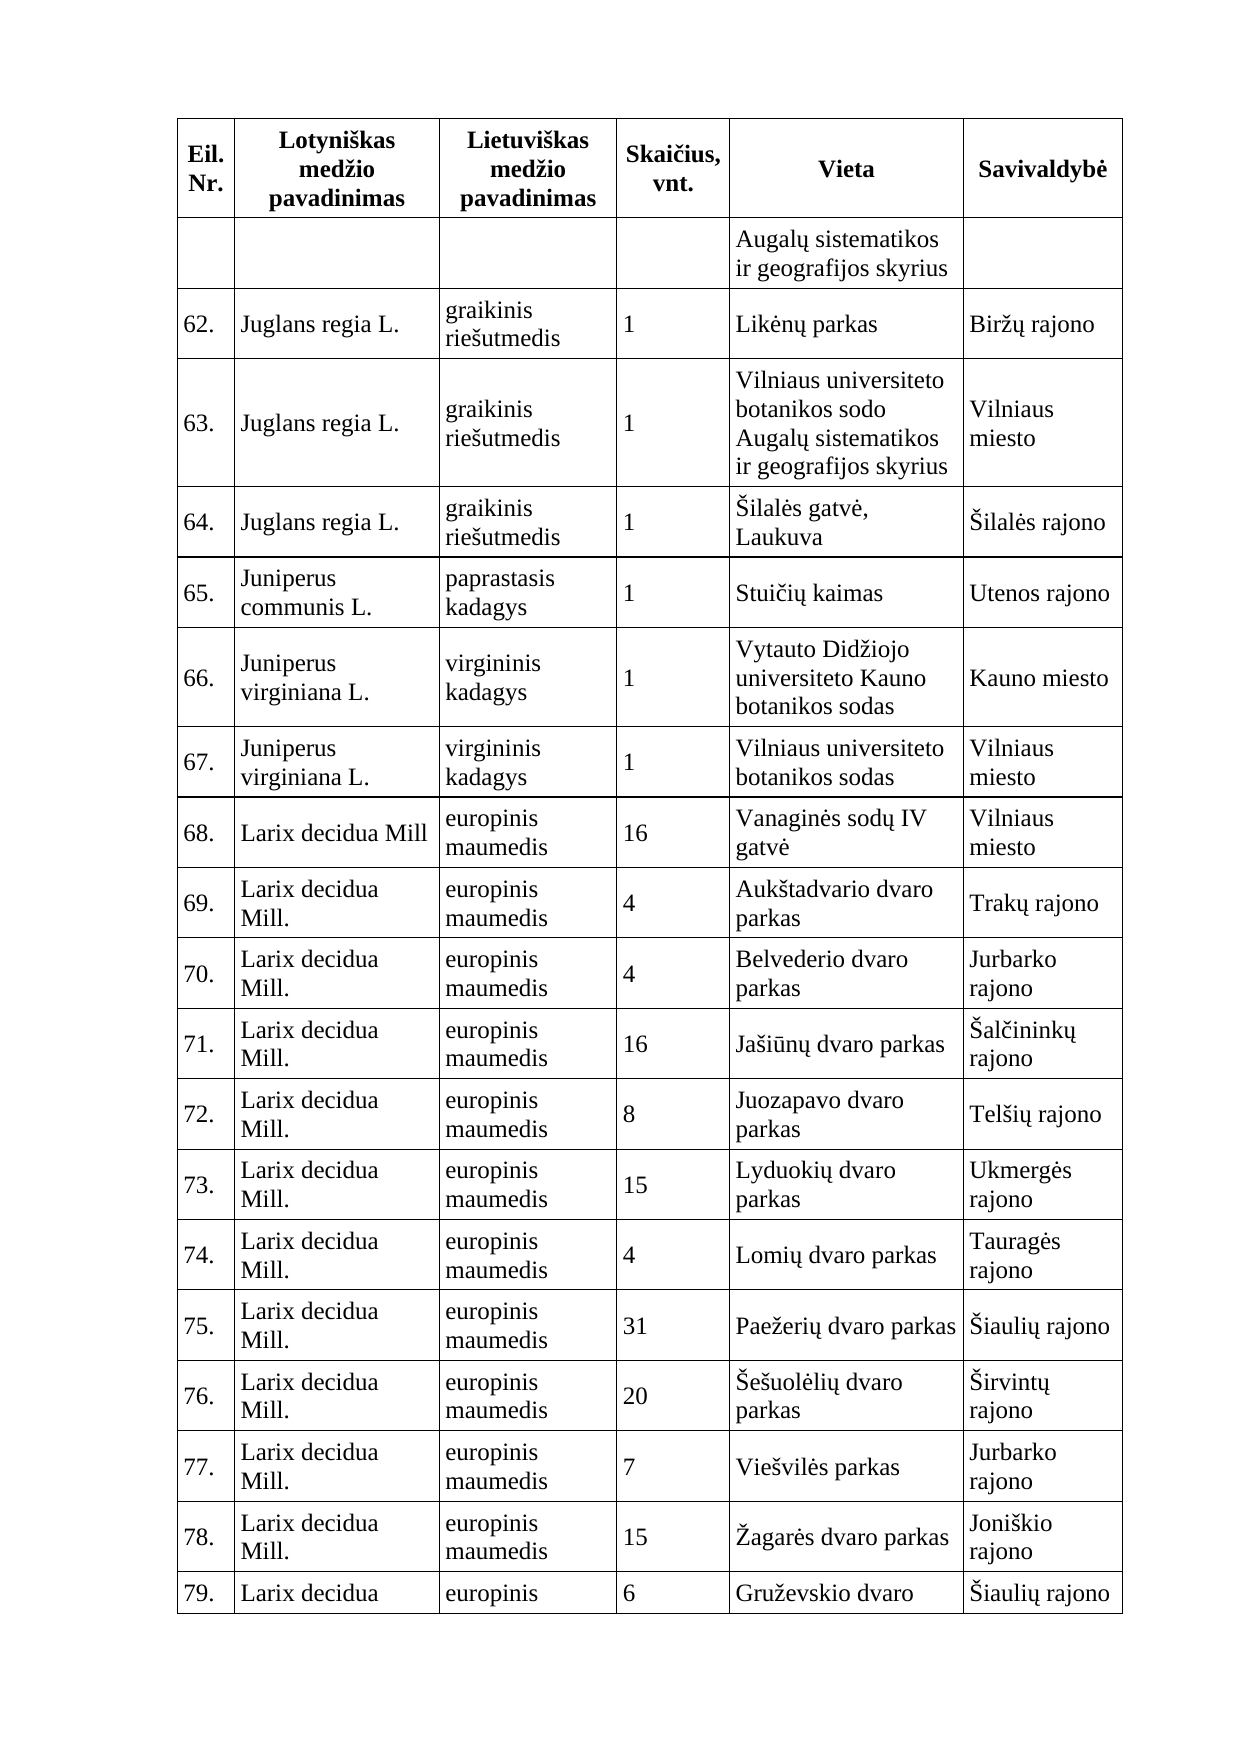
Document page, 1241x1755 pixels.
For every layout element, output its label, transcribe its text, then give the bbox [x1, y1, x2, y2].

table_cell Juglans regia L. [235, 487, 439, 556]
table_cell Juglans regia L. [235, 289, 439, 358]
table_cell 4 [617, 1220, 729, 1289]
table_cell Šalčininkų rajono [964, 1009, 1122, 1078]
table_cell [964, 218, 1122, 288]
table_cell graikinis riešutmedis [440, 359, 616, 486]
table_cell Viešvilės parkas [730, 1431, 963, 1501]
table_cell europinis maumedis [440, 1290, 616, 1360]
table_cell 4 [617, 938, 729, 1008]
table_cell Šešuolėlių dvaro parkas [730, 1361, 963, 1430]
table_cell europinis maumedis [440, 1431, 616, 1501]
table_header Skaičius, vnt. [617, 119, 729, 217]
table_cell 66. [178, 628, 234, 726]
table_cell Larix decidua Mill. [235, 1150, 439, 1219]
table_cell europinis maumedis [440, 1079, 616, 1148]
table_cell virgininis kadagys [440, 628, 616, 726]
table_header Eil. Nr. [178, 119, 234, 217]
table_cell 1 [617, 628, 729, 726]
table_cell Larix decidua Mill. [235, 1220, 439, 1289]
table_cell 1 [617, 487, 729, 556]
table_cell europinis maumedis [440, 798, 616, 867]
table_cell 75. [178, 1290, 234, 1360]
table_cell Vytauto Didžiojo universiteto Kauno botanikos sodas [730, 628, 963, 726]
table_cell graikinis riešutmedis [440, 487, 616, 556]
table_cell europinis maumedis [440, 1361, 616, 1430]
table_cell 71. [178, 1009, 234, 1078]
table_cell Larix decidua Mill [235, 798, 439, 867]
table_header Lietuviškas medžio pavadinimas [440, 119, 616, 217]
table_cell europinis maumedis [440, 1220, 616, 1289]
table_cell 31 [617, 1290, 729, 1360]
table_cell Vilniaus universiteto botanikos sodas [730, 727, 963, 796]
table_cell virgininis kadagys [440, 727, 616, 796]
table_cell Vilniaus universiteto botanikos sodo Augalų sistematikos ir geografijos skyrius [730, 359, 963, 486]
table_cell Larix decidua Mill. [235, 868, 439, 937]
table_cell Augalų sistematikos ir geografijos skyrius [730, 218, 963, 288]
table_header Lotyniškas medžio pavadinimas [235, 119, 439, 217]
table_cell 72. [178, 1079, 234, 1148]
table_cell Lyduokių dvaro parkas [730, 1150, 963, 1219]
table_cell Juniperus virginiana L. [235, 628, 439, 726]
table_cell [235, 218, 439, 288]
table_cell 6 [617, 1572, 729, 1613]
table_cell 79. [178, 1572, 234, 1613]
table_cell 16 [617, 798, 729, 867]
table_cell 8 [617, 1079, 729, 1148]
table_cell Paežerių dvaro parkas [730, 1290, 963, 1360]
table_cell Šilalės gatvė, Laukuva [730, 487, 963, 556]
table_cell 4 [617, 868, 729, 937]
table_cell Joniškio rajono [964, 1502, 1122, 1571]
table_cell 62. [178, 289, 234, 358]
table_cell paprastasis kadagys [440, 558, 616, 627]
table_cell 64. [178, 487, 234, 556]
table_cell Jurbarko rajono [964, 938, 1122, 1008]
table_cell Vilniaus miesto [964, 359, 1122, 486]
table_cell Larix decidua Mill. [235, 1431, 439, 1501]
table_cell Larix decidua [235, 1572, 439, 1613]
table_cell Aukštadvario dvaro parkas [730, 868, 963, 937]
table_cell 1 [617, 359, 729, 486]
table_cell 73. [178, 1150, 234, 1219]
table_cell Biržų rajono [964, 289, 1122, 358]
table_cell 70. [178, 938, 234, 1008]
table_cell Vilniaus miesto [964, 727, 1122, 796]
table_cell Juglans regia L. [235, 359, 439, 486]
table_cell Likėnų parkas [730, 289, 963, 358]
table_cell Larix decidua Mill. [235, 1079, 439, 1148]
table_cell Jašiūnų dvaro parkas [730, 1009, 963, 1078]
table_cell 1 [617, 727, 729, 796]
table_cell 78. [178, 1502, 234, 1571]
table_cell Ukmergės rajono [964, 1150, 1122, 1219]
table_cell 68. [178, 798, 234, 867]
table_cell 65. [178, 558, 234, 627]
table_cell 15 [617, 1502, 729, 1571]
table_cell Larix decidua Mill. [235, 1009, 439, 1078]
table_cell Šiaulių rajono [964, 1290, 1122, 1360]
table_cell 67. [178, 727, 234, 796]
table_cell 63. [178, 359, 234, 486]
table_cell Vanaginės sodų IV gatvė [730, 798, 963, 867]
table_cell Utenos rajono [964, 558, 1122, 627]
table_cell 1 [617, 558, 729, 627]
table_cell 76. [178, 1361, 234, 1430]
table_cell Kauno miesto [964, 628, 1122, 726]
table_cell Šilalės rajono [964, 487, 1122, 556]
table_cell 77. [178, 1431, 234, 1501]
table_cell 1 [617, 289, 729, 358]
table_cell 15 [617, 1150, 729, 1219]
table_cell 69. [178, 868, 234, 937]
table_cell Širvintų rajono [964, 1361, 1122, 1430]
table_cell Šiaulių rajono [964, 1572, 1122, 1613]
table_cell Juozapavo dvaro parkas [730, 1079, 963, 1148]
table_cell europinis maumedis [440, 938, 616, 1008]
table_cell europinis maumedis [440, 1150, 616, 1219]
table_cell Juniperus virginiana L. [235, 727, 439, 796]
table_cell Jurbarko rajono [964, 1431, 1122, 1501]
table_cell europinis [440, 1572, 616, 1613]
table_cell Lomių dvaro parkas [730, 1220, 963, 1289]
table_header Savivaldybė [964, 119, 1122, 217]
table_cell Juniperus communis L. [235, 558, 439, 627]
table_cell [617, 218, 729, 288]
table_cell 16 [617, 1009, 729, 1078]
table_cell Trakų rajono [964, 868, 1122, 937]
table_cell Larix decidua Mill. [235, 938, 439, 1008]
table_cell Stuičių kaimas [730, 558, 963, 627]
table_cell 20 [617, 1361, 729, 1430]
table_header Vieta [730, 119, 963, 217]
table_cell Belvederio dvaro parkas [730, 938, 963, 1008]
table_cell Larix decidua Mill. [235, 1502, 439, 1571]
table_cell europinis maumedis [440, 1009, 616, 1078]
table_cell Telšių rajono [964, 1079, 1122, 1148]
table_cell Larix decidua Mill. [235, 1290, 439, 1360]
table_cell 7 [617, 1431, 729, 1501]
table_cell 74. [178, 1220, 234, 1289]
table_cell Žagarės dvaro parkas [730, 1502, 963, 1571]
table_cell europinis maumedis [440, 1502, 616, 1571]
table_cell [440, 218, 616, 288]
table_cell Larix decidua Mill. [235, 1361, 439, 1430]
table_cell [178, 218, 234, 288]
table_cell Vilniaus miesto [964, 798, 1122, 867]
table_cell graikinis riešutmedis [440, 289, 616, 358]
table_cell Gruževskio dvaro [730, 1572, 963, 1613]
table_cell europinis maumedis [440, 868, 616, 937]
table_cell Tauragės rajono [964, 1220, 1122, 1289]
